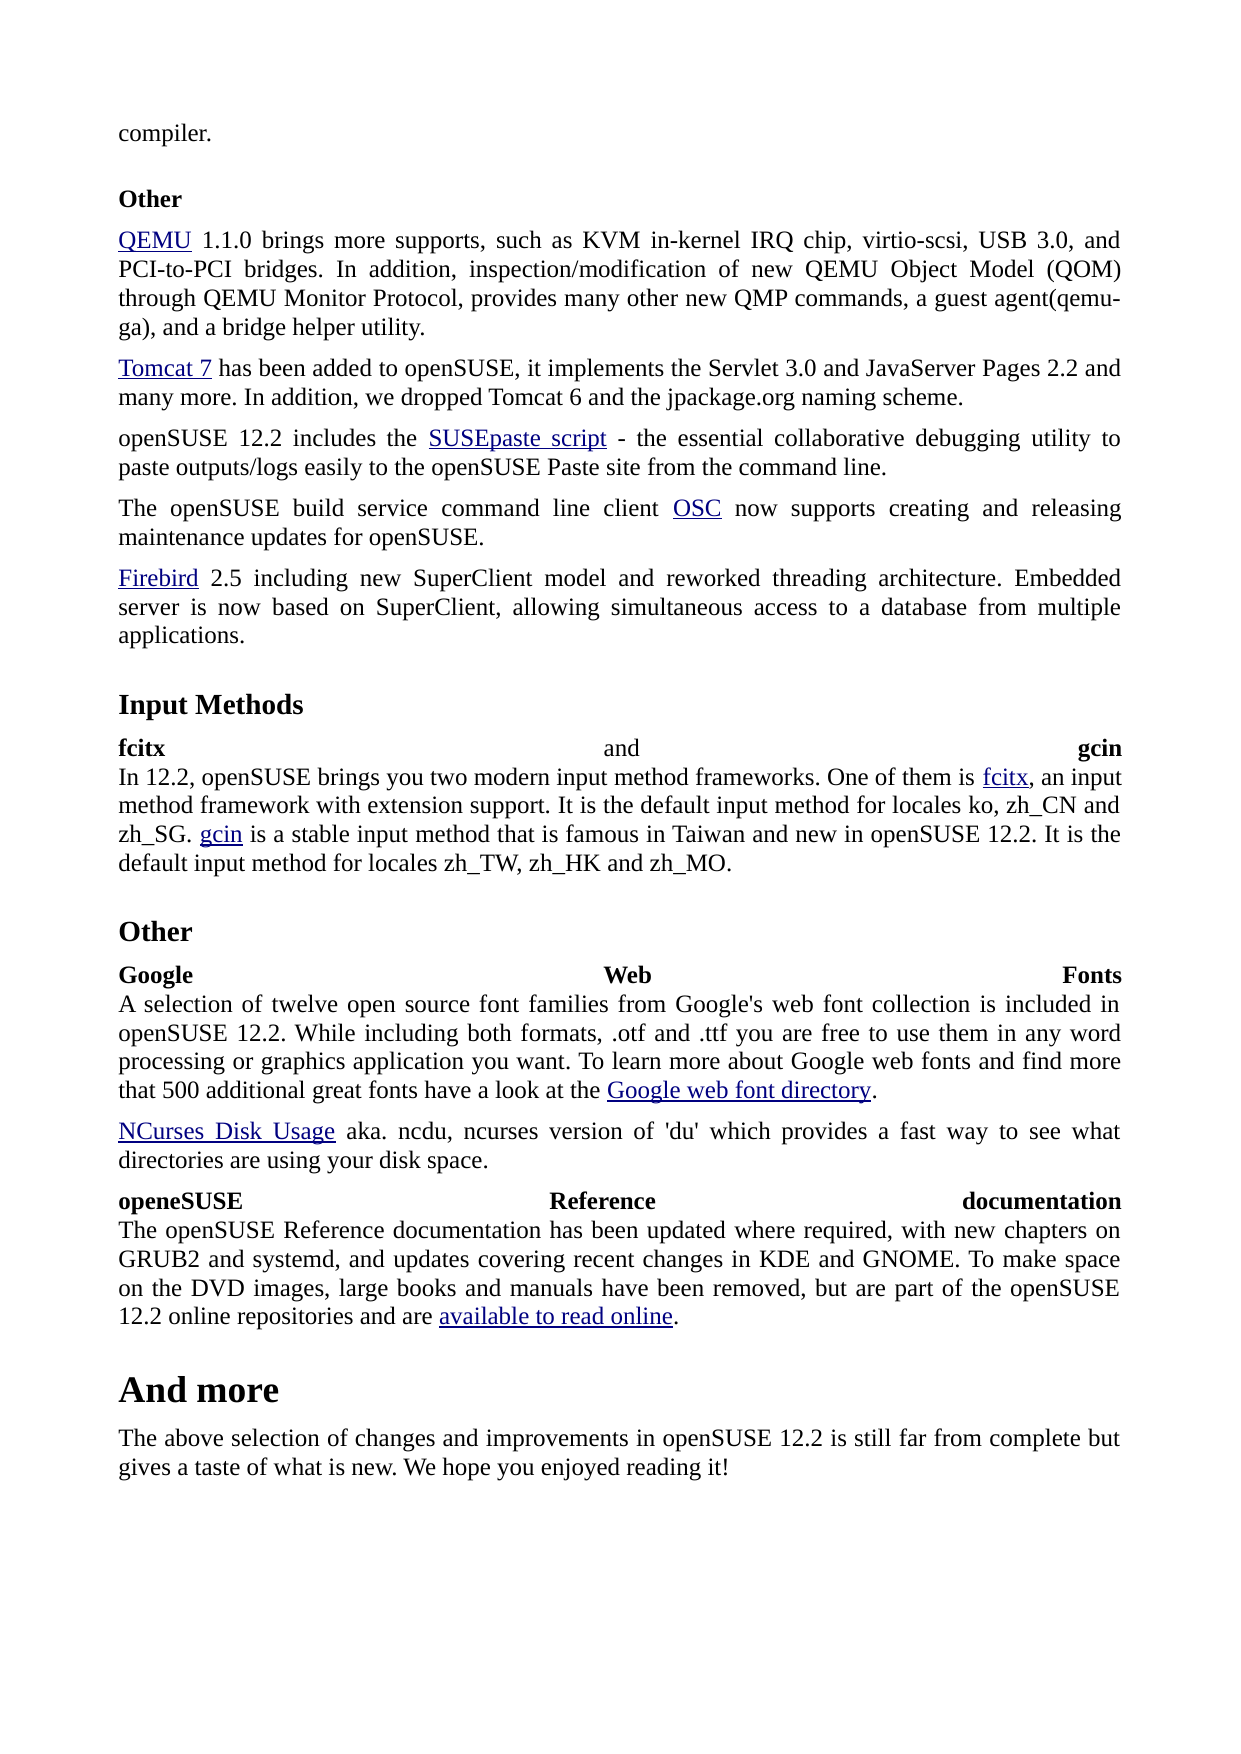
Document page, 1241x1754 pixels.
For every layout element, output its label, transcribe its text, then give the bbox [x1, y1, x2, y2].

text The above selection of changes and improvements in openSUSE 12.2 is still far from complete but gives a taste of what is new. We hope you enjoyed reading it! [118, 1423, 1122, 1481]
text compiler. [118, 118, 1122, 147]
text Firebird 2.5 including new SuperClient model and reworked threading architecture. Embedded server is now based on SuperClient, allowing simultaneous access to a database from multiple applications. [118, 563, 1122, 649]
subtitle Input Methods [118, 687, 1122, 720]
text NCurses Disk Usage aka. ncdu, ncurses version of 'du' which provides a fast way to see what directories are using your disk space. [118, 1116, 1122, 1174]
subtitle And more [118, 1368, 1122, 1411]
text QEMU 1.1.0 brings more supports, such as KVM in-kernel IRQ chip, virtio-scsi, USB 3.0, and PCI-to-PCI bridges. In addition, inspection/modification of new QEMU Object Model (QOM) through QEMU Monitor Protocol, provides many other new QMP commands, a guest agent(qemu-ga), and a bridge helper utility. [118, 226, 1122, 341]
text openeSUSE Reference documentation The openSUSE Reference documentation has been updated where required, with new chapters on GRUB2 and systemd, and updates covering recent changes in KDE and GNOME. To make space on the DVD images, large books and manuals have been removed, but are part of the openSUSE 12.2 online repositories and are available to read online. [118, 1186, 1122, 1330]
text Google Web Fonts A selection of twelve open source font families from Google's web font collection is included in openSUSE 12.2. While including both formats, .otf and .ttf you are free to use them in any word processing or graphics application you want. To learn more about Google web fonts and find more that 500 additional great fonts have a look at the Google web font directory. [118, 960, 1122, 1104]
subtitle Other [118, 914, 1122, 948]
text fcitx and gcin In 12.2, openSUSE brings you two modern input method frameworks. One of them is fcitx, an input method framework with extension support. It is the default input method for locales ko, zh_CN and zh_SG. gcin is a stable input method that is famous in Taiwan and new in openSUSE 12.2. It is the default input method for locales zh_TW, zh_HK and zh_MO. [118, 733, 1122, 877]
subtitle Other [118, 184, 1122, 213]
text Tomcat 7 has been added to openSUSE, it implements the Servlet 3.0 and JavaServer Pages 2.2 and many more. In addition, we dropped Tomcat 6 and the jpackage.org naming scheme. [118, 353, 1122, 411]
text openSUSE 12.2 includes the SUSEpaste script - the essential collaborative debugging utility to paste outputs/logs easily to the openSUSE Paste site from the command line. [118, 423, 1122, 481]
text The openSUSE build service command line client OSC now supports creating and releasing maintenance updates for openSUSE. [118, 493, 1122, 551]
